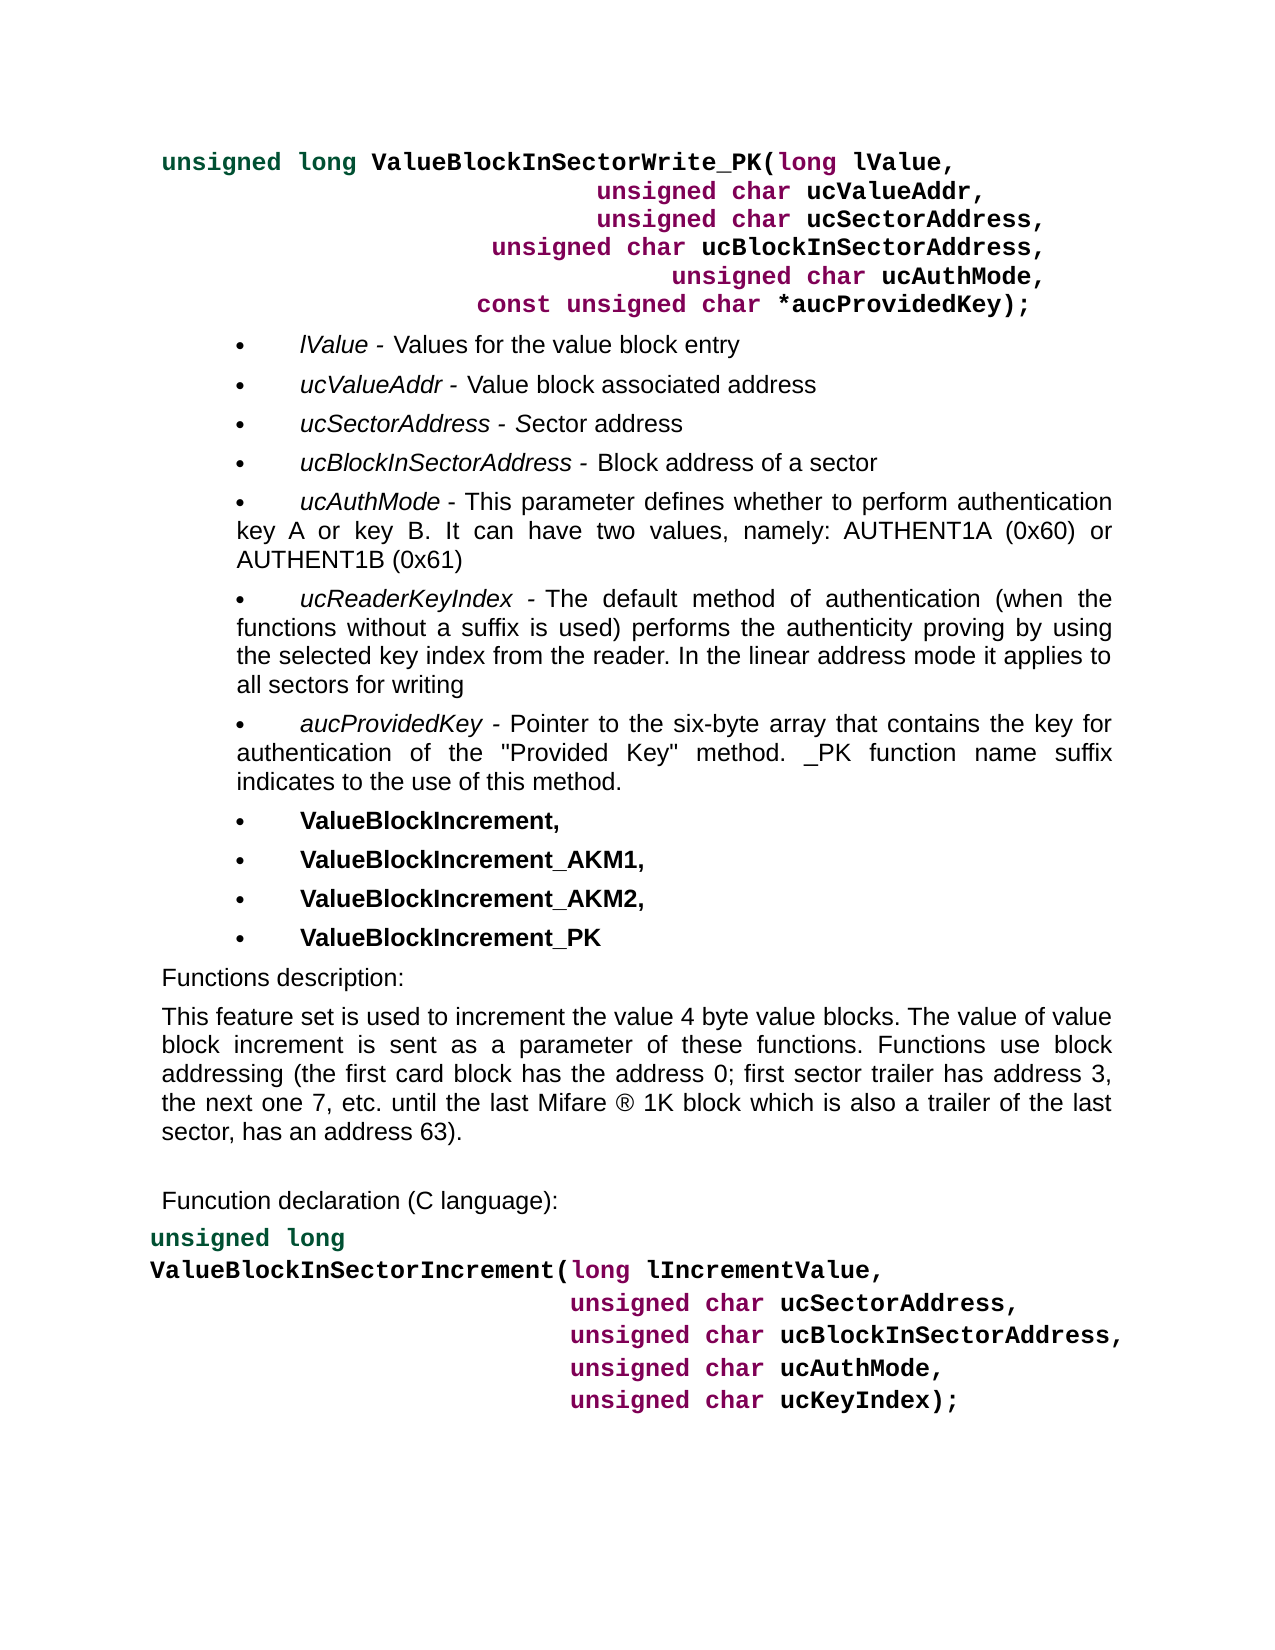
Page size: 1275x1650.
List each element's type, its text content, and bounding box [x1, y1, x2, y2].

text unsigned long ValueBlockInSectorWrite_PK(long lValue, unsigned char ucValueAddr, unsigned char ucSectorAddress, unsigned char ucBlockInSectorAddress, unsigned char ucAuthMode, const unsigned char *aucProvidedKey); [161, 150, 1114, 320]
list ucValueAddr - Value block associated address [236, 369, 1114, 398]
list ucReaderKeyIndex - The default method of authentication (when the functions without a suffix is used) performs the authenticity proving by using the selected key index from the reader. In the linear address mode it applies to all sectors for writing [236, 584, 1114, 699]
text Funcution declaration (C language): [161, 1186, 1114, 1215]
text unsigned long ValueBlockInSectorIncrement(long lIncrementValue, unsigned char ucSectorAddress, unsigned char ucBlockInSectorAddress, unsigned char ucAuthMode, unsigned char ucKeyIndex); [150, 1225, 1125, 1416]
list ucSectorAddress - Sector address [236, 409, 1114, 437]
list ucBlockInSectorAddress - Block address of a sector [236, 448, 1114, 477]
text This feature set is used to increment the value 4 byte value blocks. The value of value block increment is sent as a parameter of these functions. Functions use block addressing (the first card block has the address 0; first sector trailer has address 3, the next one 7, etc. until the last Mifare ® 1K block which is also a trailer of the last sector, has an address 63). [161, 1002, 1114, 1145]
list ucAuthMode - This parameter defines whether to perform authentication key A or key B. It can have two values, namely: AUTHENT1A (0x60) or AUTHENT1B (0x61) [236, 487, 1114, 573]
list ValueBlockIncrement_AKM2, [236, 884, 1114, 913]
text Functions description: [161, 962, 1114, 991]
list ValueBlockIncrement_PK [236, 923, 1114, 952]
list ValueBlockIncrement_AKM1, [236, 845, 1114, 874]
list aucProvidedKey - Pointer to the six-byte array that contains the key for authentication of the "Provided Key" method. _PK function name suffix indicates to the use of this method. [236, 709, 1114, 795]
list lValue - Values for the value block entry [236, 330, 1114, 359]
list ValueBlockIncrement, [236, 806, 1114, 834]
